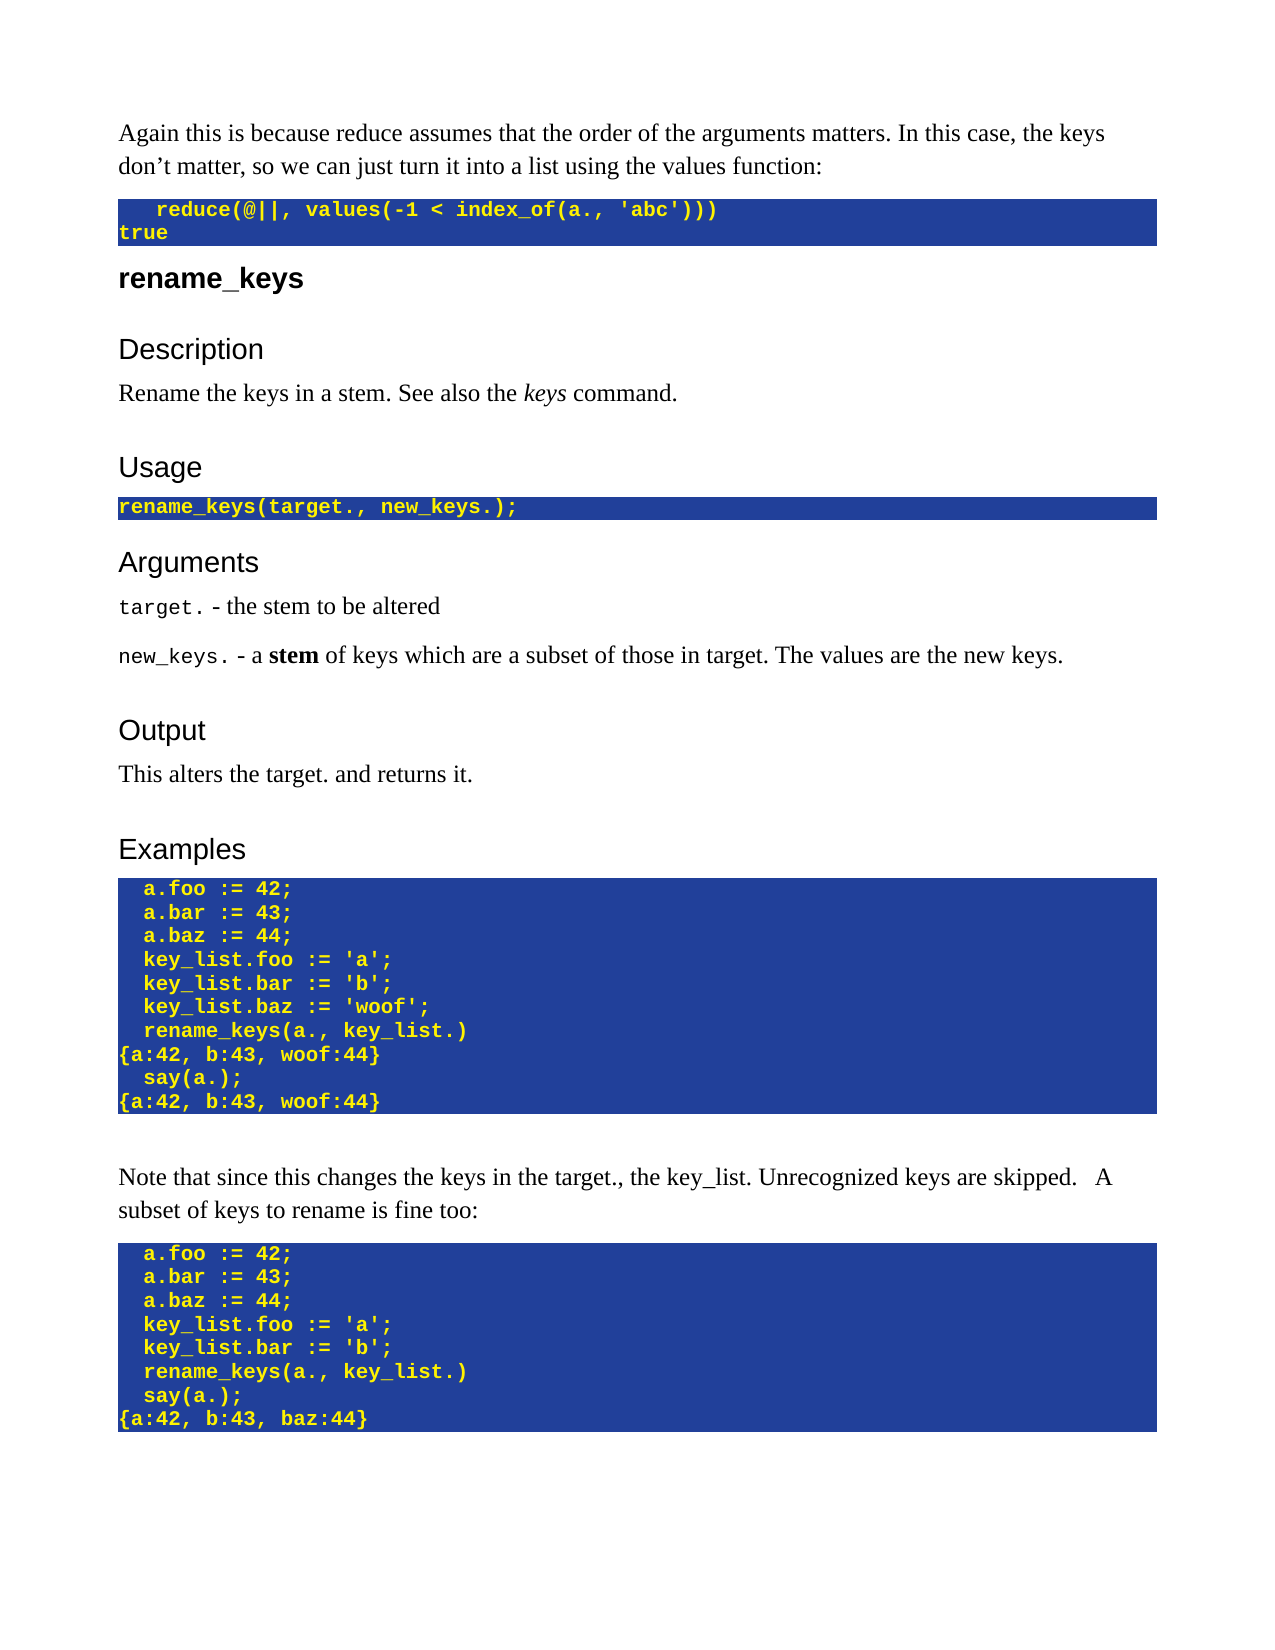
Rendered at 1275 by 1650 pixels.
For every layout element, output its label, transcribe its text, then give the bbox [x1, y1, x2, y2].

text key_list.bar := 'b'; [118, 973, 1157, 996]
text rename_keys(a., key_list.) [118, 1020, 1157, 1043]
text new_keys. - a stem of keys which are a subset of those in target. The values are the new keys. [118, 640, 1157, 669]
text true [118, 222, 1157, 246]
subtitle Description [118, 332, 1157, 365]
text a.bar := 43; [118, 902, 1157, 925]
text Note that since this changes the keys in the target., the key_list. Unrecognized keys are skipped. A subset of keys to rename is fine too: [118, 1162, 1157, 1224]
text a.bar := 43; [118, 1266, 1157, 1290]
text {a:42, b:43, woof:44} [118, 1091, 1157, 1114]
text key_list.bar := 'b'; [118, 1337, 1157, 1361]
text Again this is because reduce assumes that the order of the arguments matters. In this case, the keys don’t matter, so we can just turn it into a list using the values function: [118, 118, 1157, 180]
text {a:42, b:43, woof:44} [118, 1043, 1157, 1067]
subtitle Arguments [118, 545, 1157, 579]
text a.foo := 42; [118, 1243, 1157, 1266]
text rename_keys(a., key_list.) [118, 1361, 1157, 1384]
text a.baz := 44; [118, 1290, 1157, 1314]
text key_list.foo := 'a'; [118, 1314, 1157, 1337]
subtitle Usage [118, 451, 1157, 484]
subtitle rename_keys [118, 261, 1157, 294]
subtitle Output [118, 713, 1157, 747]
text target. - the stem to be altered [118, 591, 1157, 621]
text {a:42, b:43, baz:44} [118, 1408, 1157, 1432]
text key_list.foo := 'a'; [118, 949, 1157, 973]
text say(a.); [118, 1384, 1157, 1408]
subtitle Examples [118, 832, 1157, 866]
text say(a.); [118, 1067, 1157, 1091]
text This alters the target. and returns it. [118, 759, 1157, 788]
text a.baz := 44; [118, 925, 1157, 949]
text key_list.baz := 'woof'; [118, 996, 1157, 1020]
text a.foo := 42; [118, 878, 1157, 902]
text Rename the keys in a stem. See also the keys command. [118, 378, 1157, 407]
text reduce(@||, values(-1 < index_of(a., 'abc'))) [118, 199, 1157, 222]
text rename_keys(target., new_keys.); [118, 497, 1157, 520]
